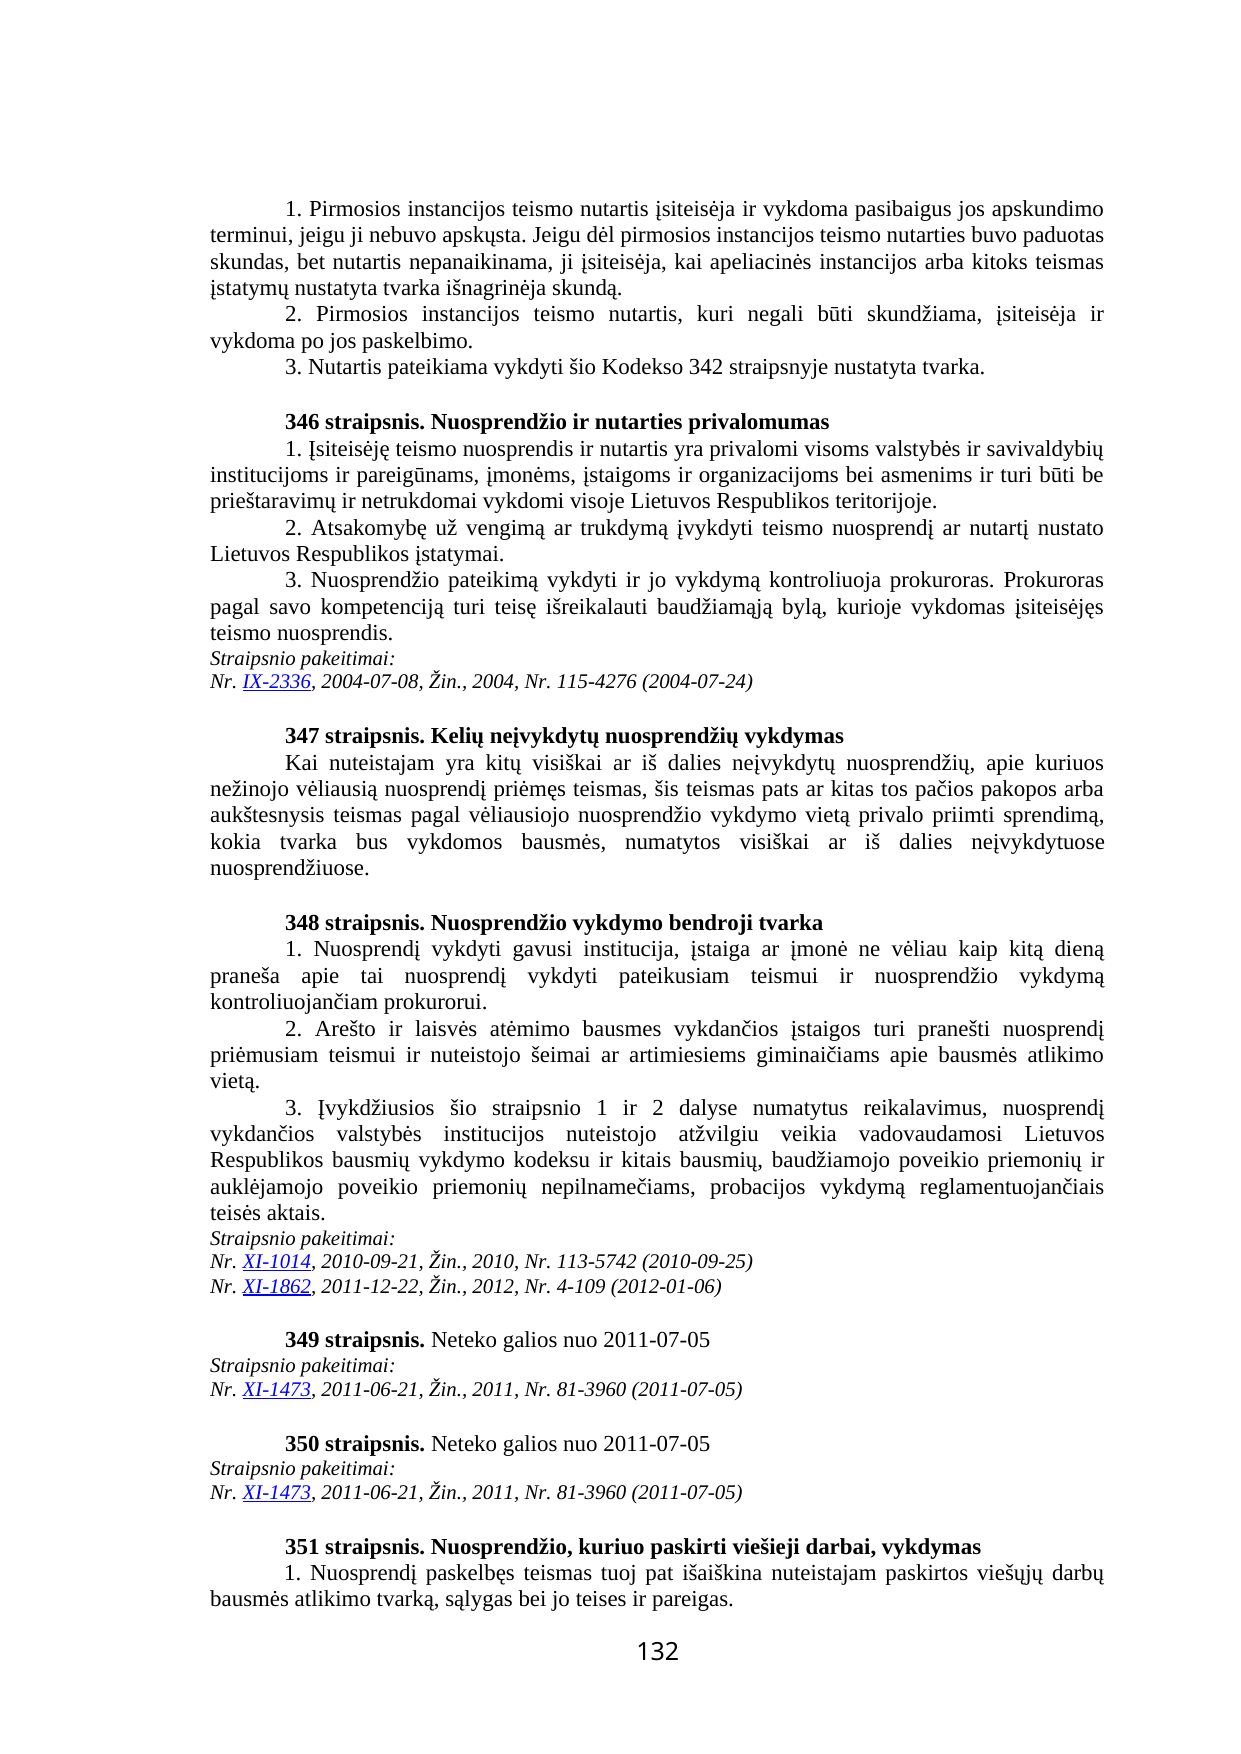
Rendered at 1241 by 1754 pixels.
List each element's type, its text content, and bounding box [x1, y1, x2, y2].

text 350 straipsnis. Neteko galios nuo 2011-07-05 [210, 1429, 1106, 1456]
text Straipsnio pakeitimai: [210, 1353, 1106, 1377]
text Nr. XI-1473, 2011-06-21, Žin., 2011, Nr. 81-3960 (2011-07-05) [210, 1480, 1106, 1504]
text 2. Atsakomybę už vengimą ar trukdymą įvykdyti teismo nuosprendį ar nutartį nustato Lietuvos Respublikos įstatymai. [210, 514, 1106, 566]
text 2. Pirmosios instancijos teismo nutartis, kuri negali būti skundžiama, įsiteisėja ir vykdoma po jos paskelbimo. [210, 300, 1106, 353]
text 1. Įsiteisėję teismo nuosprendis ir nutartis yra privalomi visoms valstybės ir savivaldybių institucijoms ir pareigūnams, įmonėms, įstaigoms ir organizacijoms bei asmenims ir turi būti be prieštaravimų ir netrukdomai vykdomi visoje Lietuvos Respublikos teritorijoje. [210, 434, 1106, 514]
text 349 straipsnis. Neteko galios nuo 2011-07-05 [210, 1326, 1106, 1353]
text Nr. XI-1473, 2011-06-21, Žin., 2011, Nr. 81-3960 (2011-07-05) [210, 1377, 1106, 1401]
text 351 straipsnis. Nuosprendžio, kuriuo paskirti viešieji darbai, vykdymas [210, 1533, 1106, 1559]
text 348 straipsnis. Nuosprendžio vykdymo bendroji tvarka [210, 909, 1106, 936]
text 3. Nutartis pateikiama vykdyti šio Kodekso 342 straipsnyje nustatyta tvarka. [210, 353, 1106, 379]
text 1. Nuosprendį vykdyti gavusi institucija, įstaiga ar įmonė ne vėliau kaip kitą dieną praneša apie tai nuosprendį vykdyti pateikusiam teismui ir nuosprendžio vykdymą kontroliuojančiam prokurorui. [210, 936, 1106, 1014]
text Straipsnio pakeitimai: [210, 645, 1106, 669]
text 1. Pirmosios instancijos teismo nutartis įsiteisėja ir vykdoma pasibaigus jos apskundimo terminui, jeigu ji nebuvo apskųsta. Jeigu dėl pirmosios instancijos teismo nutarties buvo paduotas skundas, bet nutartis nepanaikinama, ji įsiteisėja, kai apeliacinės instancijos arba kitoks teismas įstatymų nustatyta tvarka išnagrinėja skundą. [210, 195, 1106, 300]
text 3. Įvykdžiusios šio straipsnio 1 ir 2 dalyse numatytus reikalavimus, nuosprendį vykdančios valstybės institucijos nuteistojo atžvilgiu veikia vadovaudamosi Lietuvos Respublikos bausmių vykdymo kodeksu ir kitais bausmių, baudžiamojo poveikio priemonių ir auklėjamojo poveikio priemonių nepilnamečiams, probacijos vykdymą reglamentuojančiais teisės aktais. [210, 1094, 1106, 1225]
text Straipsnio pakeitimai: [210, 1225, 1106, 1249]
text Nr. XI-1862, 2011-12-22, Žin., 2012, Nr. 4-109 (2012-01-06) [210, 1273, 1106, 1298]
text Nr. IX-2336, 2004-07-08, Žin., 2004, Nr. 115-4276 (2004-07-24) [210, 669, 1106, 693]
text 1. Nuosprendį paskelbęs teismas tuoj pat išaiškina nuteistajam paskirtos viešųjų darbų bausmės atlikimo tvarką, sąlygas bei jo teises ir pareigas. [210, 1559, 1106, 1612]
text 346 straipsnis. Nuosprendžio ir nutarties privalomumas [210, 408, 1106, 434]
text Nr. XI-1014, 2010-09-21, Žin., 2010, Nr. 113-5742 (2010-09-25) [210, 1249, 1106, 1273]
text Kai nuteistajam yra kitų visiškai ar iš dalies neįvykdytų nuosprendžių, apie kuriuos nežinojo vėliausią nuosprendį priėmęs teismas, šis teismas pats ar kitas tos pačios pakopos arba aukštesnysis teismas pagal vėliausiojo nuosprendžio vykdymo vietą privalo priimti sprendimą, kokia tvarka bus vykdomos bausmės, numatytos visiškai ar iš dalies neįvykdytuose nuosprendžiuose. [210, 749, 1106, 880]
text 2. Arešto ir laisvės atėmimo bausmes vykdančios įstaigos turi pranešti nuosprendį priėmusiam teismui ir nuteistojo šeimai ar artimiesiems giminaičiams apie bausmės atlikimo vietą. [210, 1014, 1106, 1094]
text Straipsnio pakeitimai: [210, 1456, 1106, 1480]
text 347 straipsnis. Kelių neįvykdytų nuosprendžių vykdymas [210, 722, 1106, 749]
text 3. Nuosprendžio pateikimą vykdyti ir jo vykdymą kontroliuoja prokuroras. Prokuroras pagal savo kompetenciją turi teisę išreikalauti baudžiamąją bylą, kurioje vykdomas įsiteisėjęs teismo nuosprendis. [210, 566, 1106, 645]
